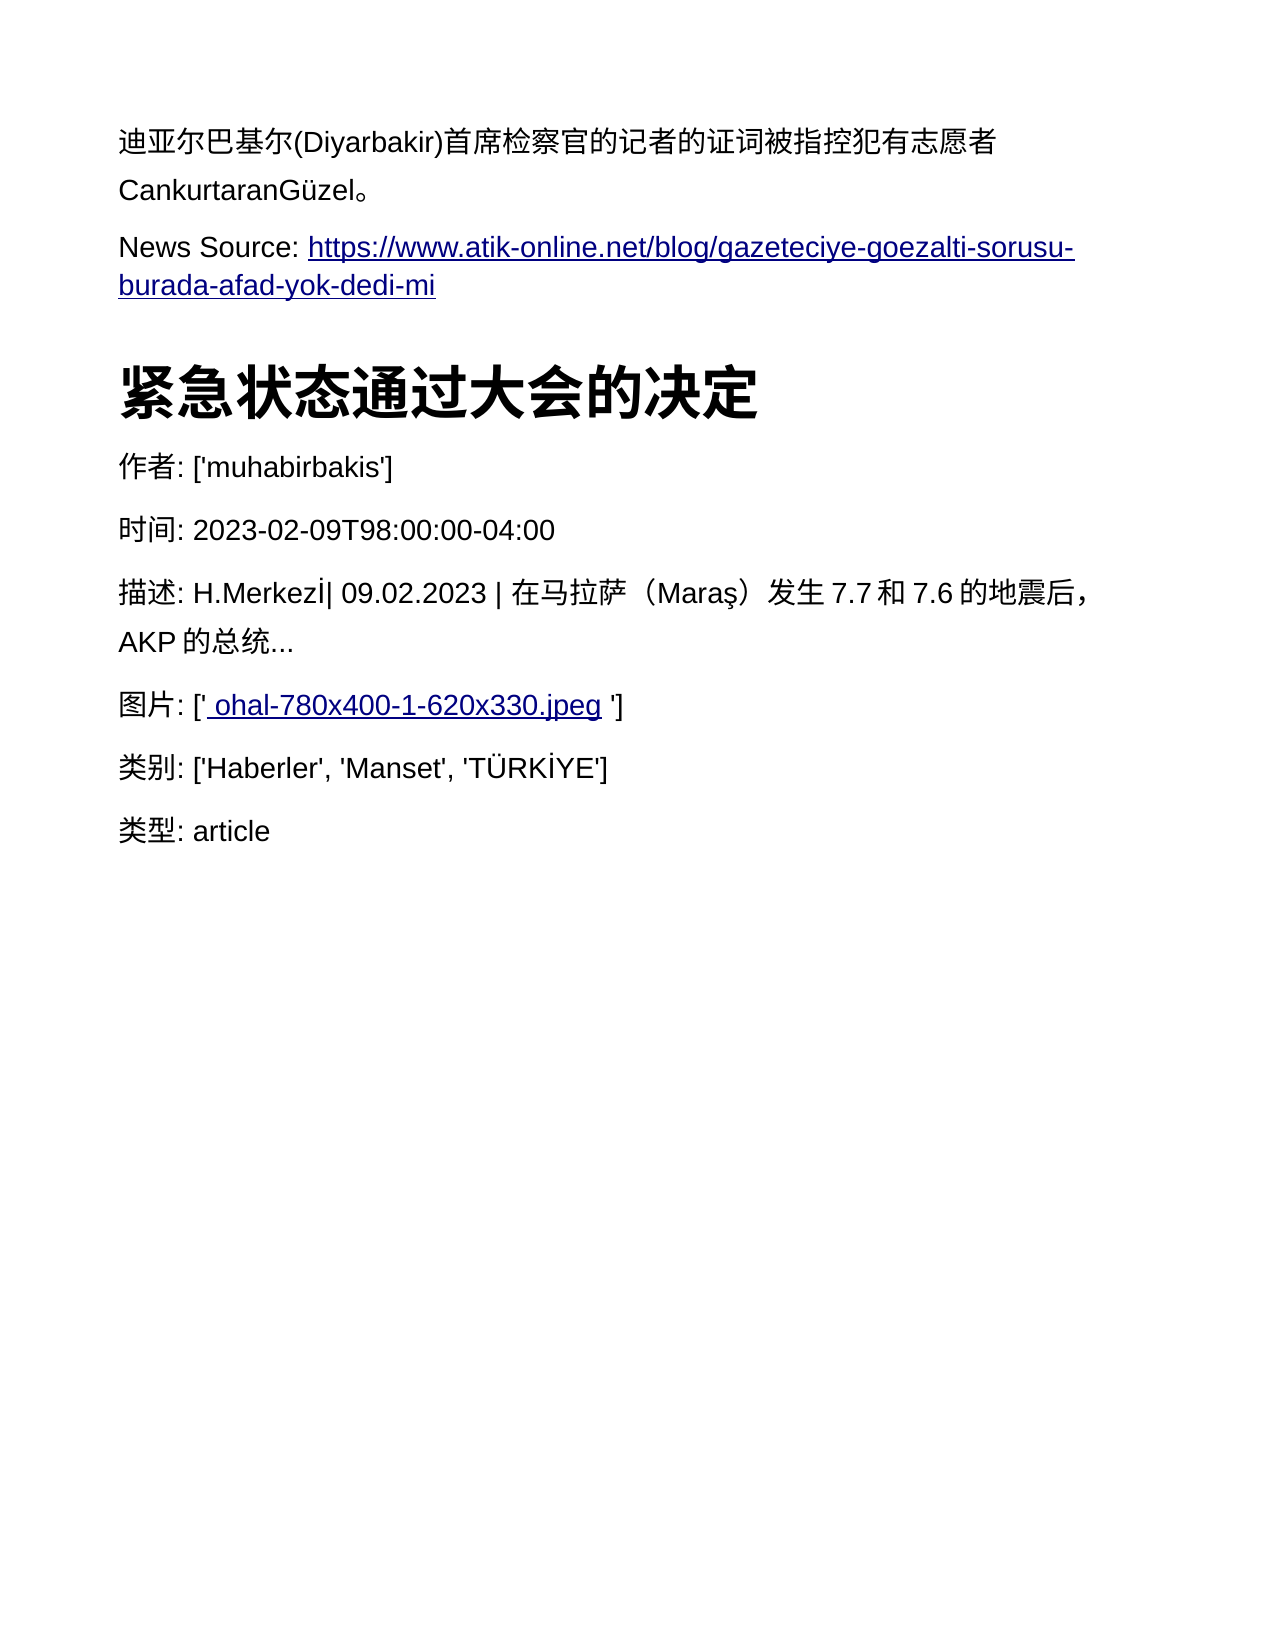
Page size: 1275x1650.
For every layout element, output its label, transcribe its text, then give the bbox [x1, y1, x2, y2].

text 描述: H.Merkezİ| 09.02.2023 | 在马拉萨（Maraş）发生7.7和7.6的地震后，AKP的总统... [118, 570, 1157, 661]
subtitle 紧急状态通过大会的决定 [118, 346, 1157, 431]
text 时间: 2023-02-09T98:00:00-04:00 [118, 507, 1157, 549]
text 类型: article [118, 808, 1157, 850]
text 类别: ['Haberler', 'Manset', 'TÜRKİYE'] [118, 744, 1157, 787]
text 图片: [' ohal-780x400-1-620x330.jpeg '] [118, 681, 1157, 724]
text 作者: ['muhabirbakis'] [118, 443, 1157, 486]
text 迪亚尔巴基尔(Diyarbakir)首席检察官的记者的证词被指控犯有志愿者CankurtaranGüzel。 [118, 118, 1157, 209]
text News Source: https://www.atik-online.net/blog/gazeteciye-goezalti-sorusu-burada-afad-yok-dedi-mi [118, 230, 1157, 302]
